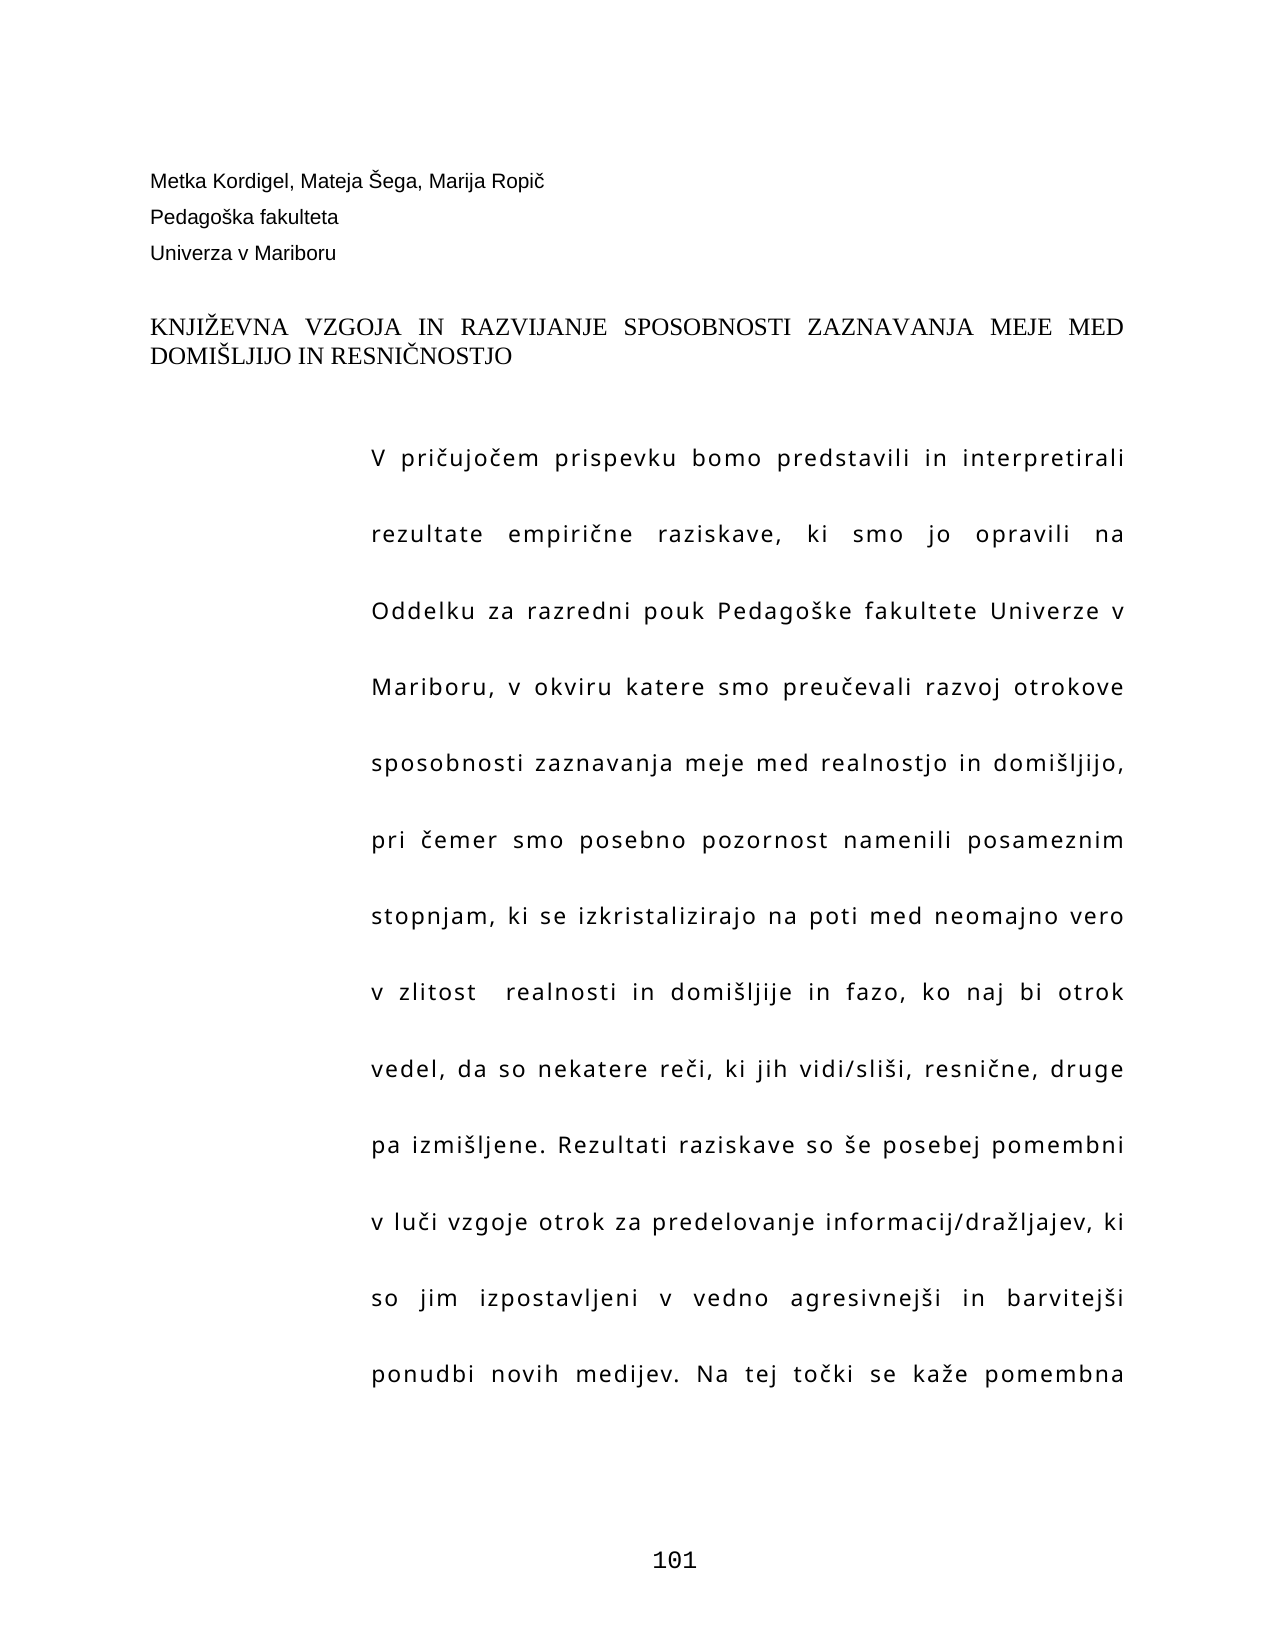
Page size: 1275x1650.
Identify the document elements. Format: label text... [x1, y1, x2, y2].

text KNJIŽEVNA VZGOJA IN RAZVIJANJE SPOSOBNOSTI ZAZNAVANJA MEJE MED DOMIŠLJIJO IN RESNIČNOSTJO [150, 312, 1125, 370]
text Metka Kordigel, Mateja Šega, Marija Ropič [150, 169, 1125, 193]
text V pričujočem prispevku bomo predstavili in interpretirali rezultate empirične raziskave, ki smo jo opravili na Oddelku za razredni pouk Pedagoške fakultete Univerze v Mariboru, v okviru katere smo preučevali razvoj otrokove sposobnosti zaznavanja meje med realnostjo in domišljijo, pri čemer smo posebno pozornost namenili posameznim stopnjam, ki se izkristalizirajo na poti med neomajno vero v zlitost realnosti in domišljije in fazo, ko naj bi otrok vedel, da so nekatere reči, ki jih vidi/sliši, resnične, druge pa izmišljene. Rezultati raziskave so še posebej pomembni v luči vzgoje otrok za predelovanje informacij/dražljajev, ki so jim izpostavljeni v vedno agresivnejši in barvitejši ponudbi novih medijev. Na tej točki se kaže pomembna [371, 442, 1125, 1409]
text Pedagoška fakulteta [150, 205, 1125, 229]
text Univerza v Mariboru [150, 241, 1125, 264]
